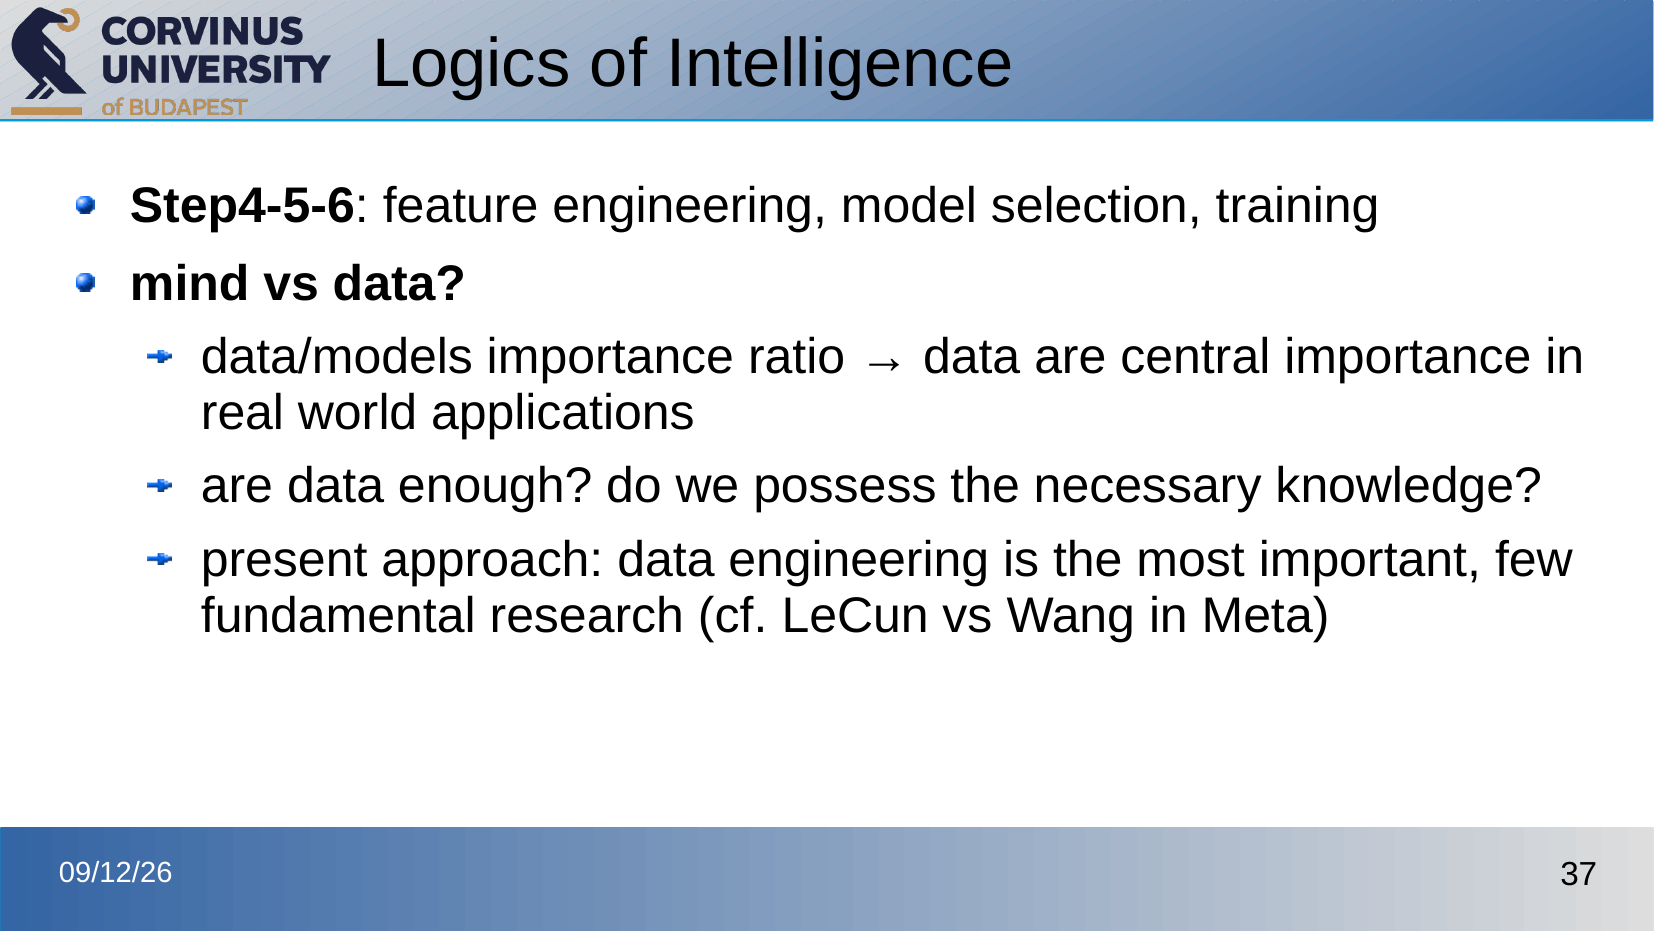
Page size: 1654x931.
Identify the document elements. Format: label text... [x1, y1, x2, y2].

list Step4-5-6: feature engineering, model selection, training mind vs data? data/models importance ratio → data are central importance in real world applications are data enough? do we possess the necessary knowledge? present approach: data engineering is the most important, few fundamental research (cf. LeCun vs Wang in Meta) [59, 177, 1595, 768]
picture [11, 7, 331, 115]
title Logics of Intelligence [372, 23, 1625, 103]
